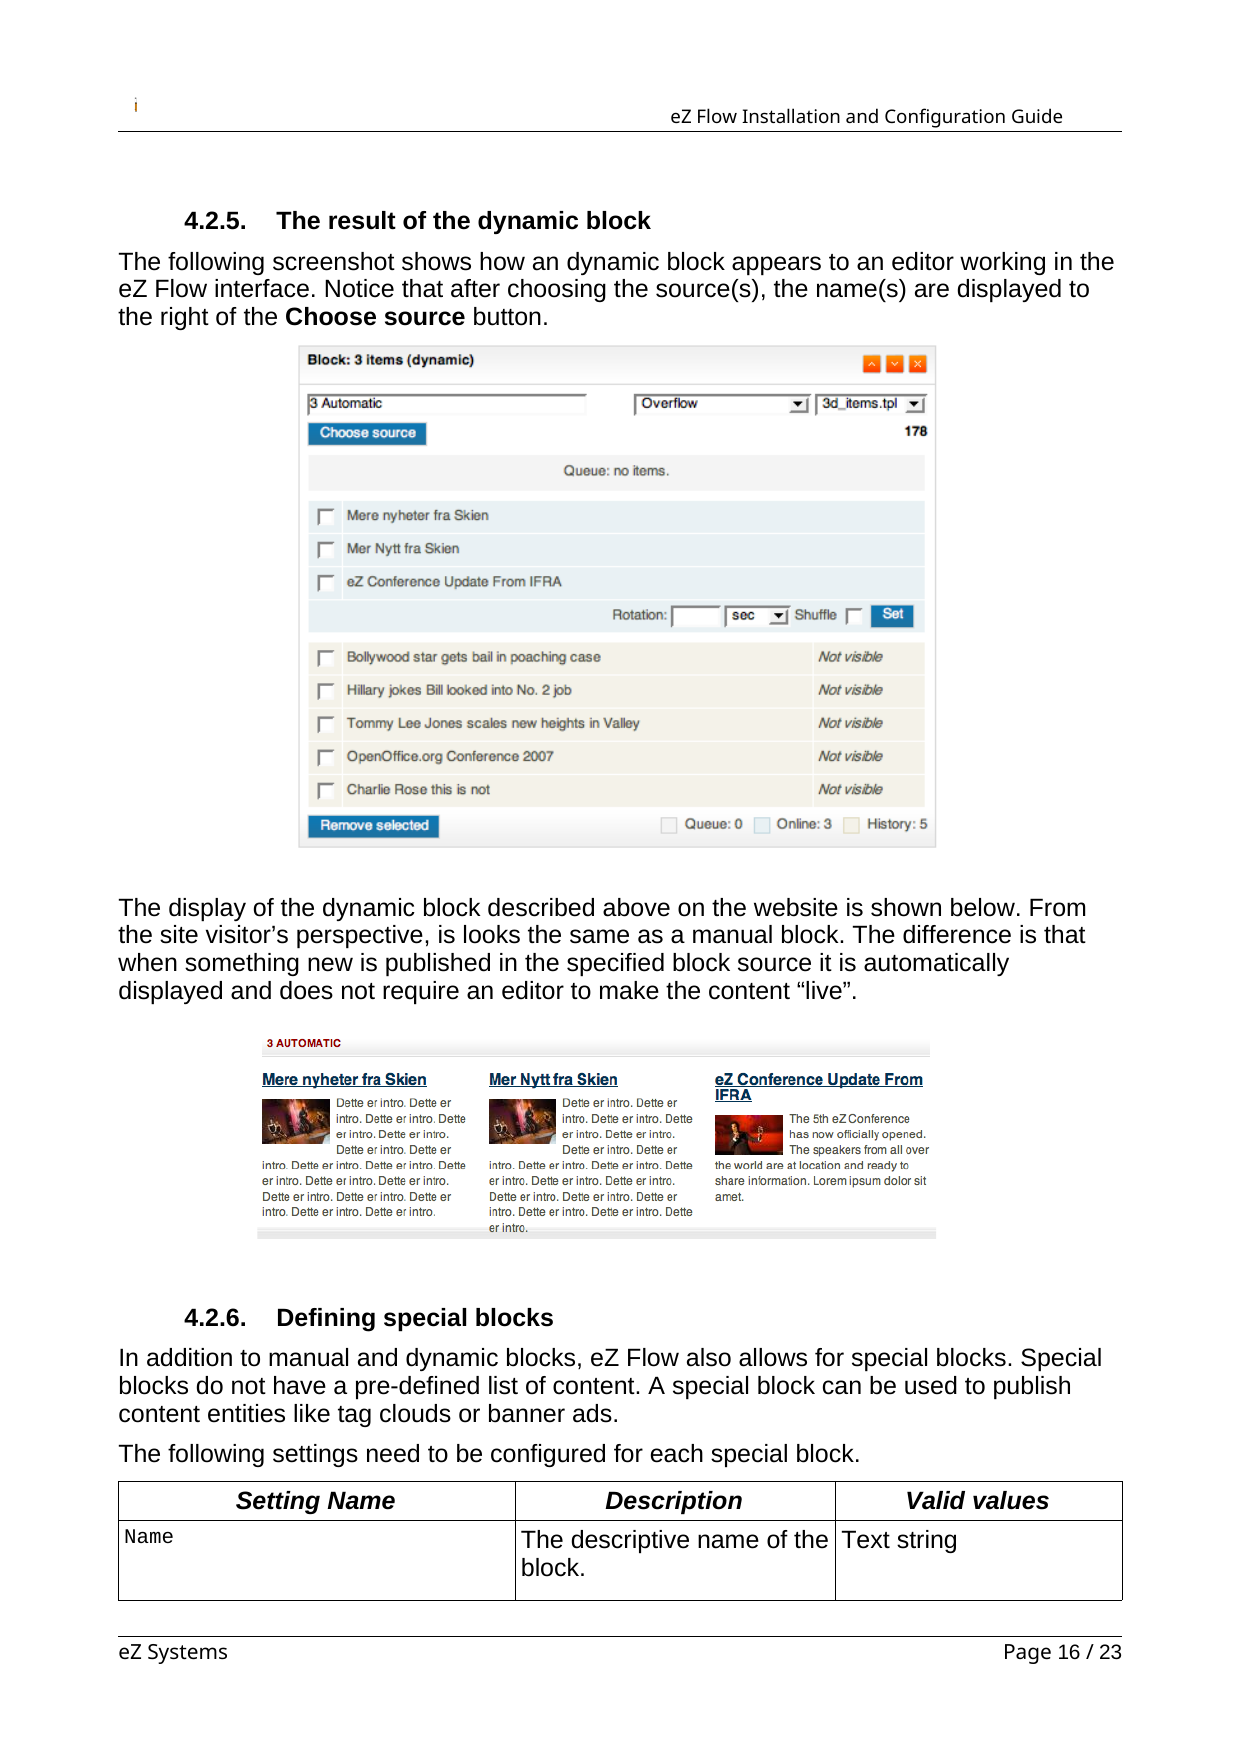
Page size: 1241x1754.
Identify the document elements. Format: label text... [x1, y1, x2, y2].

subtitle The result of the dynamic block [177, 207, 1122, 235]
subtitle Defining special blocks [177, 1304, 1122, 1332]
table_header Valid values [836, 1482, 1122, 1520]
text The following settings need to be configured for each special block. [118, 1440, 1122, 1468]
text The display of the dynamic block described above on the website is shown below. From the site visitor’s perspective, is looks the same as a manual block. The difference is that when something new is published in the specified block source it is automatically displayed and does not require an editor to make the content “live”. [118, 893, 1122, 1005]
table_cell The descriptive name of the block. [516, 1521, 835, 1600]
text In addition to manual and dynamic blocks, eZ Flow also allows for special blocks. Special blocks do not have a pre-defined list of content. A special block can be used to publish content entities like tag clouds or banner ads. [118, 1344, 1122, 1428]
table_cell Text string [836, 1521, 1122, 1600]
text The following screenshot shows how an dynamic block appears to an editor working in the eZ Flow interface. Notice that after choosing the source(s), the name(s) are displayed to the right of the Choose source button. [118, 247, 1122, 331]
picture [257, 1028, 937, 1239]
table_header Description [516, 1482, 835, 1520]
picture [296, 343, 944, 853]
table_header Setting Name [119, 1482, 515, 1520]
table_cell Name [119, 1521, 515, 1600]
